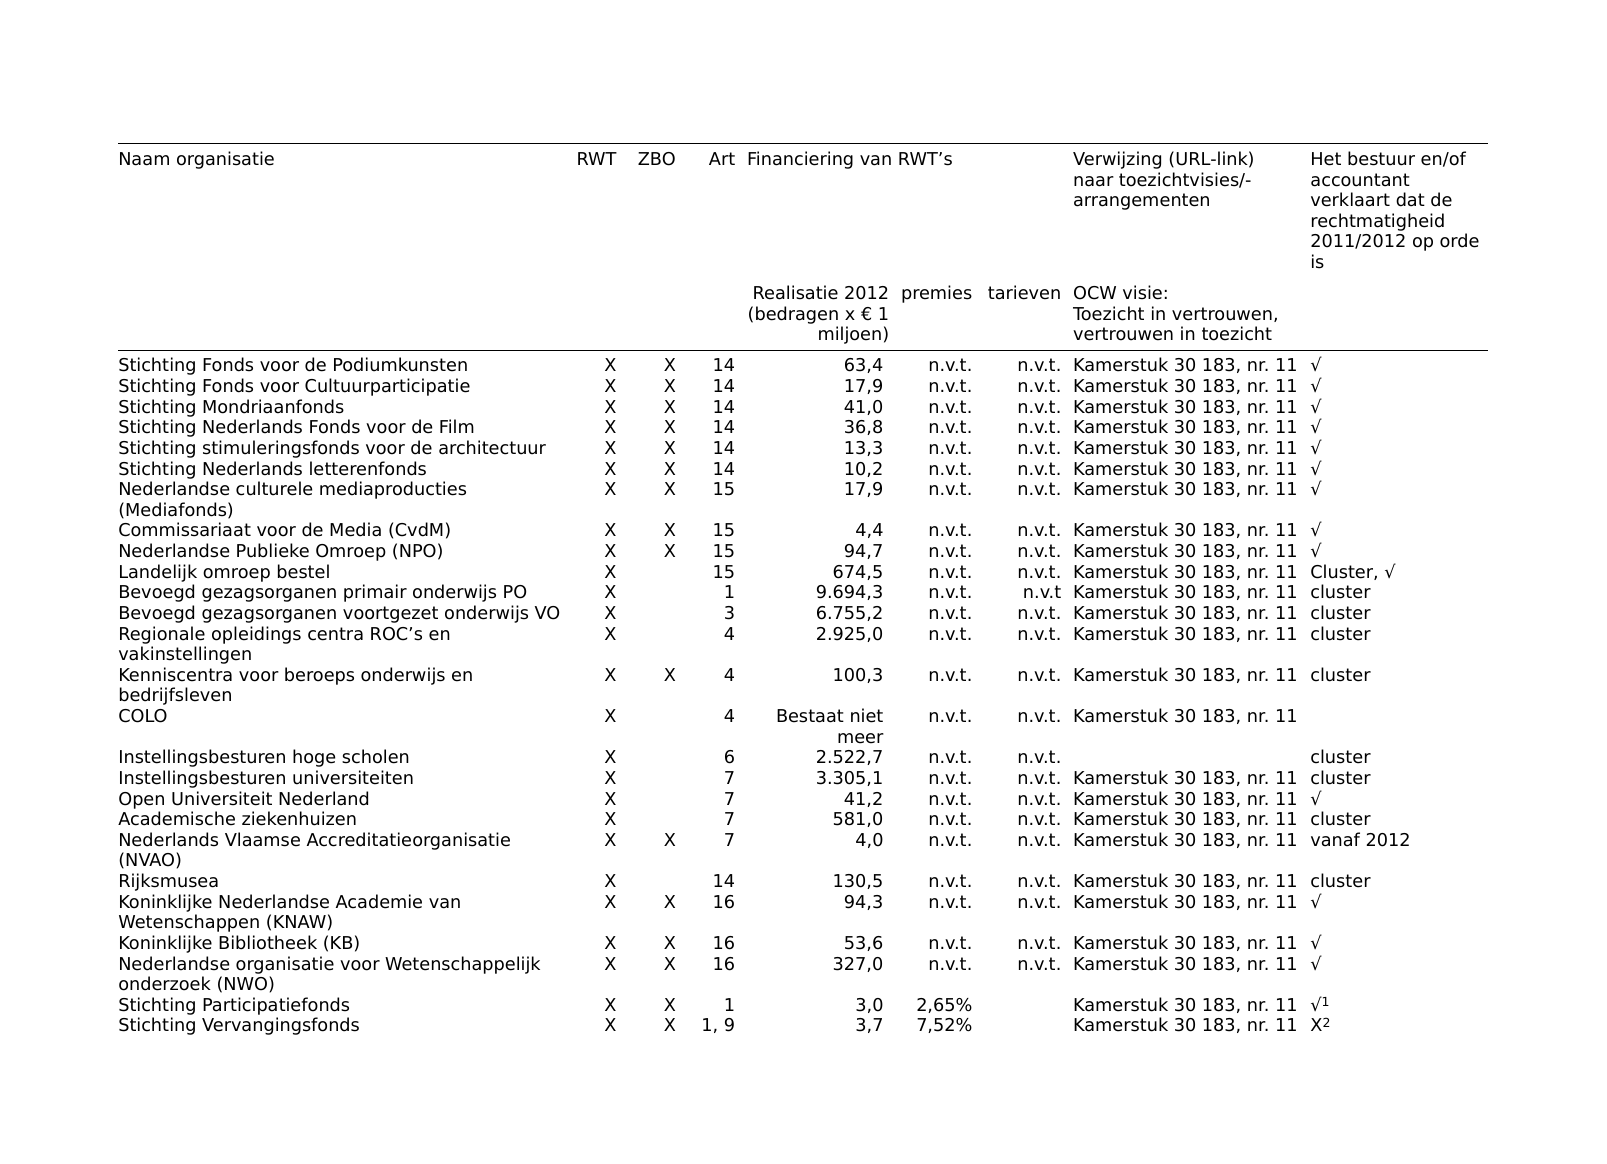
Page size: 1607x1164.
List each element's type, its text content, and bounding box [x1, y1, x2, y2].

table_cell Instellingsbesturen universiteiten [118, 768, 563, 788]
table_cell √ [1304, 789, 1488, 809]
table_cell X [563, 438, 622, 458]
table_cell n.v.t. [889, 603, 978, 623]
table_cell n.v.t. [889, 417, 978, 438]
table_cell 3 [681, 603, 741, 623]
table_cell n.v.t. [978, 438, 1067, 458]
table_cell [1067, 747, 1304, 768]
table_cell n.v.t. [978, 954, 1067, 995]
table_cell 41,0 [741, 397, 889, 417]
table_cell Instellingsbesturen hoge scholen [118, 747, 563, 768]
table_cell cluster [1304, 665, 1488, 706]
table_cell X [563, 933, 622, 953]
table_cell cluster [1304, 582, 1488, 603]
table_cell √ [1304, 479, 1488, 520]
table_cell [1304, 277, 1488, 349]
table_cell [622, 562, 681, 582]
table_cell 130,5 [741, 871, 889, 892]
table_cell X [622, 933, 681, 953]
table_cell n.v.t. [889, 706, 978, 747]
table_cell √ [1304, 933, 1488, 953]
table_cell √ [1304, 520, 1488, 541]
table_cell n.v.t. [978, 830, 1067, 871]
table_cell X [563, 1015, 622, 1036]
table_cell 7 [681, 768, 741, 788]
table_cell [622, 706, 681, 747]
table_cell 100,3 [741, 665, 889, 706]
table_cell √ [1304, 892, 1488, 933]
table_cell Stichting Vervangingsfonds [118, 1015, 563, 1036]
table_cell X [563, 747, 622, 768]
table_cell n.v.t. [889, 809, 978, 830]
table_cell 16 [681, 892, 741, 933]
table_cell n.v.t. [978, 541, 1067, 562]
table_cell n.v.t. [978, 417, 1067, 438]
table_cell Nederlandse Publieke Omroep (NPO) [118, 541, 563, 562]
table_cell Kamerstuk 30 183, nr. 11 [1067, 479, 1304, 520]
table_cell Kamerstuk 30 183, nr. 11 [1067, 438, 1304, 458]
table_cell n.v.t. [978, 933, 1067, 953]
table_cell X [563, 830, 622, 871]
table_cell X [622, 830, 681, 871]
table_cell Nederlandse culturele mediaproducties (Mediafonds) [118, 479, 563, 520]
table_cell X [622, 479, 681, 520]
table_cell Kamerstuk 30 183, nr. 11 [1067, 351, 1304, 376]
table_cell Kamerstuk 30 183, nr. 11 [1067, 809, 1304, 830]
table_cell 14 [681, 417, 741, 438]
table_cell X [622, 520, 681, 541]
table_cell Kamerstuk 30 183, nr. 11 [1067, 789, 1304, 809]
table_cell 6.755,2 [741, 603, 889, 623]
table_cell n.v.t. [978, 747, 1067, 768]
table_cell 17,9 [741, 376, 889, 397]
table_cell Kamerstuk 30 183, nr. 11 [1067, 995, 1304, 1015]
table_cell [622, 603, 681, 623]
table_cell n.v.t. [889, 954, 978, 995]
table_cell n.v.t. [978, 624, 1067, 665]
table_cell Bevoegd gezagsorganen primair onderwijs PO [118, 582, 563, 603]
table_cell n.v.t. [978, 809, 1067, 830]
table_cell Stichting stimuleringsfonds voor de architectuur [118, 438, 563, 458]
table_cell 16 [681, 954, 741, 995]
table_header ZBO [622, 144, 681, 349]
table_cell n.v.t. [978, 520, 1067, 541]
table_cell √ [1304, 351, 1488, 376]
table_cell X [563, 871, 622, 892]
table_cell n.v.t. [889, 871, 978, 892]
table_cell Rijksmusea [118, 871, 563, 892]
table_cell X [563, 376, 622, 397]
table_cell X [622, 438, 681, 458]
table_cell Academische ziekenhuizen [118, 809, 563, 830]
table_cell X [563, 603, 622, 623]
table_cell Kamerstuk 30 183, nr. 11 [1067, 871, 1304, 892]
table_cell 7 [681, 809, 741, 830]
table_cell n.v.t [978, 582, 1067, 603]
table_cell n.v.t. [978, 665, 1067, 706]
table_cell Nederlandse organisatie voor Wetenschappelijk onderzoek (NWO) [118, 954, 563, 995]
table_cell 14 [681, 397, 741, 417]
table_cell Kamerstuk 30 183, nr. 11 [1067, 562, 1304, 582]
table_cell 3.305,1 [741, 768, 889, 788]
table_cell √1 [1304, 995, 1488, 1015]
table_cell 1, 9 [681, 1015, 741, 1036]
table_cell √ [1304, 459, 1488, 479]
table_cell Kamerstuk 30 183, nr. 11 [1067, 933, 1304, 953]
table_cell 7 [681, 830, 741, 871]
table_cell Landelijk omroep bestel [118, 562, 563, 582]
table_cell X [622, 995, 681, 1015]
table_cell n.v.t. [889, 582, 978, 603]
table_cell [622, 747, 681, 768]
table_cell 36,8 [741, 417, 889, 438]
table_cell Koninklijke Nederlandse Academie van Wetenschappen (KNAW) [118, 892, 563, 933]
table_cell 14 [681, 438, 741, 458]
table_cell Kamerstuk 30 183, nr. 11 [1067, 830, 1304, 871]
table_cell 13,3 [741, 438, 889, 458]
table_cell n.v.t. [889, 376, 978, 397]
table_cell n.v.t. [889, 789, 978, 809]
table_cell Nederlands Vlaamse Accreditatieorganisatie (NVAO) [118, 830, 563, 871]
table_cell n.v.t. [978, 603, 1067, 623]
table_header RWT [563, 144, 622, 349]
table_cell Bestaat niet meer [741, 706, 889, 747]
table_cell X [622, 459, 681, 479]
table_header Art [681, 144, 741, 349]
table_cell cluster [1304, 768, 1488, 788]
table_cell [622, 809, 681, 830]
table_cell 2.925,0 [741, 624, 889, 665]
table_cell X [563, 624, 622, 665]
table_cell X [622, 397, 681, 417]
table_cell 7,52% [889, 1015, 978, 1036]
table_header Naam organisatie [118, 144, 563, 349]
table_cell X [563, 954, 622, 995]
table_cell Kamerstuk 30 183, nr. 11 [1067, 1015, 1304, 1036]
table_cell 14 [681, 459, 741, 479]
table_cell Stichting Nederlands letterenfonds [118, 459, 563, 479]
table_cell n.v.t. [889, 933, 978, 953]
table_cell X [563, 768, 622, 788]
table_cell Kamerstuk 30 183, nr. 11 [1067, 376, 1304, 397]
table_cell n.v.t. [889, 830, 978, 871]
table_cell n.v.t. [889, 438, 978, 458]
table_cell cluster [1304, 871, 1488, 892]
table_cell Stichting Mondriaanfonds [118, 397, 563, 417]
table_cell 4,0 [741, 830, 889, 871]
table_cell 1 [681, 582, 741, 603]
table_cell X [563, 562, 622, 582]
table_cell [978, 1015, 1067, 1036]
table_cell tarieven [978, 277, 1067, 349]
table_cell Cluster, √ [1304, 562, 1488, 582]
table_cell X [563, 892, 622, 933]
table_cell n.v.t. [978, 562, 1067, 582]
table_cell Kamerstuk 30 183, nr. 11 [1067, 665, 1304, 706]
table_cell X [622, 376, 681, 397]
table_cell Kamerstuk 30 183, nr. 11 [1067, 582, 1304, 603]
table_cell √ [1304, 397, 1488, 417]
table_cell Bevoegd gezagsorganen voortgezet onderwijs VO [118, 603, 563, 623]
table_cell X [622, 351, 681, 376]
table_cell Stichting Fonds voor Cultuurparticipatie [118, 376, 563, 397]
table_header Verwijzing (URL-link) naar toezichtvisies/-arrangementen [1067, 144, 1304, 277]
table_cell n.v.t. [889, 479, 978, 520]
table_cell cluster [1304, 809, 1488, 830]
table_cell vanaf 2012 [1304, 830, 1488, 871]
table_cell X [622, 954, 681, 995]
table_cell n.v.t. [978, 351, 1067, 376]
table_cell X [622, 1015, 681, 1036]
table_cell n.v.t. [978, 892, 1067, 933]
table_cell Stichting Fonds voor de Podiumkunsten [118, 351, 563, 376]
table_cell n.v.t. [978, 789, 1067, 809]
table_cell Stichting Participatiefonds [118, 995, 563, 1015]
table_cell X [563, 520, 622, 541]
table_cell n.v.t. [889, 562, 978, 582]
table_cell n.v.t. [889, 768, 978, 788]
table_cell n.v.t. [978, 376, 1067, 397]
table_cell 327,0 [741, 954, 889, 995]
table_cell X2 [1304, 1015, 1488, 1036]
table_cell X [563, 706, 622, 747]
table_cell n.v.t. [978, 459, 1067, 479]
table_cell Kamerstuk 30 183, nr. 11 [1067, 541, 1304, 562]
table_cell 581,0 [741, 809, 889, 830]
table_cell OCW visie: Toezicht in vertrouwen, vertrouwen in toezicht [1067, 277, 1304, 349]
table_cell 4 [681, 665, 741, 706]
table_cell n.v.t. [889, 747, 978, 768]
table_cell n.v.t. [978, 706, 1067, 747]
table_cell X [622, 541, 681, 562]
table_cell Kamerstuk 30 183, nr. 11 [1067, 954, 1304, 995]
table_cell 94,7 [741, 541, 889, 562]
table_cell X [622, 665, 681, 706]
table_cell n.v.t. [889, 351, 978, 376]
table_cell [622, 768, 681, 788]
table_cell 53,6 [741, 933, 889, 953]
table_cell 14 [681, 871, 741, 892]
table_cell 4 [681, 706, 741, 747]
table_cell n.v.t. [889, 665, 978, 706]
table_cell X [563, 665, 622, 706]
table_cell 6 [681, 747, 741, 768]
table_cell Kamerstuk 30 183, nr. 11 [1067, 706, 1304, 747]
table_cell √ [1304, 541, 1488, 562]
table_cell Kamerstuk 30 183, nr. 11 [1067, 892, 1304, 933]
table_cell √ [1304, 438, 1488, 458]
table_cell [1304, 706, 1488, 747]
table_cell X [563, 351, 622, 376]
table_cell 94,3 [741, 892, 889, 933]
table_cell [622, 789, 681, 809]
table_cell Stichting Nederlands Fonds voor de Film [118, 417, 563, 438]
table_cell X [563, 995, 622, 1015]
table_cell n.v.t. [978, 871, 1067, 892]
table_cell Realisatie 2012 (bedragen x € 1 miljoen) [741, 277, 889, 349]
table_cell n.v.t. [978, 397, 1067, 417]
table_cell X [563, 397, 622, 417]
table_cell n.v.t. [889, 541, 978, 562]
table_header Het bestuur en/of accountant verklaart dat de rechtmatigheid 2011/2012 op orde is [1304, 144, 1488, 277]
table_cell Kamerstuk 30 183, nr. 11 [1067, 768, 1304, 788]
table_cell Kamerstuk 30 183, nr. 11 [1067, 397, 1304, 417]
table_cell cluster [1304, 624, 1488, 665]
table_cell X [622, 417, 681, 438]
table_cell Kenniscentra voor beroeps onderwijs en bedrijfsleven [118, 665, 563, 706]
table_cell 3,7 [741, 1015, 889, 1036]
table_cell n.v.t. [978, 479, 1067, 520]
table_cell [622, 624, 681, 665]
table_cell n.v.t. [978, 768, 1067, 788]
table_cell 7 [681, 789, 741, 809]
table_cell n.v.t. [889, 459, 978, 479]
table_cell n.v.t. [889, 892, 978, 933]
table_cell Commissariaat voor de Media (CvdM) [118, 520, 563, 541]
table_cell 9.694,3 [741, 582, 889, 603]
table_cell 14 [681, 351, 741, 376]
table_cell Kamerstuk 30 183, nr. 11 [1067, 603, 1304, 623]
table_cell X [563, 417, 622, 438]
table_cell X [563, 582, 622, 603]
table_cell X [563, 789, 622, 809]
table_cell cluster [1304, 747, 1488, 768]
table_cell [978, 995, 1067, 1015]
table_cell 17,9 [741, 479, 889, 520]
table_cell 2,65% [889, 995, 978, 1015]
table_cell Kamerstuk 30 183, nr. 11 [1067, 417, 1304, 438]
table_cell 4 [681, 624, 741, 665]
table_cell 1 [681, 995, 741, 1015]
table_cell Koninklijke Bibliotheek (KB) [118, 933, 563, 953]
table_cell X [563, 459, 622, 479]
table_cell 2.522,7 [741, 747, 889, 768]
table_cell X [563, 479, 622, 520]
table_cell [622, 871, 681, 892]
table_cell X [622, 892, 681, 933]
table_cell Regionale opleidings centra ROC’s en vakinstellingen [118, 624, 563, 665]
table_cell Kamerstuk 30 183, nr. 11 [1067, 520, 1304, 541]
table_cell √ [1304, 954, 1488, 995]
table_cell n.v.t. [889, 397, 978, 417]
table_cell 15 [681, 479, 741, 520]
table_cell n.v.t. [889, 624, 978, 665]
table_header Financiering van RWT’s [741, 144, 1067, 277]
table_cell X [563, 809, 622, 830]
table_cell X [563, 541, 622, 562]
table_cell 41,2 [741, 789, 889, 809]
table_cell 10,2 [741, 459, 889, 479]
table_cell Open Universiteit Nederland [118, 789, 563, 809]
table_cell 63,4 [741, 351, 889, 376]
table_cell Kamerstuk 30 183, nr. 11 [1067, 624, 1304, 665]
table_cell 16 [681, 933, 741, 953]
table_cell premies [889, 277, 978, 349]
table_cell 14 [681, 376, 741, 397]
table_cell √ [1304, 376, 1488, 397]
table_cell 15 [681, 541, 741, 562]
table_cell 4,4 [741, 520, 889, 541]
table_cell 674,5 [741, 562, 889, 582]
table_cell [622, 582, 681, 603]
table_cell 15 [681, 562, 741, 582]
table_cell √ [1304, 417, 1488, 438]
table_cell n.v.t. [889, 520, 978, 541]
table_cell 3,0 [741, 995, 889, 1015]
table_cell COLO [118, 706, 563, 747]
table_cell cluster [1304, 603, 1488, 623]
table_cell Kamerstuk 30 183, nr. 11 [1067, 459, 1304, 479]
table_cell 15 [681, 520, 741, 541]
